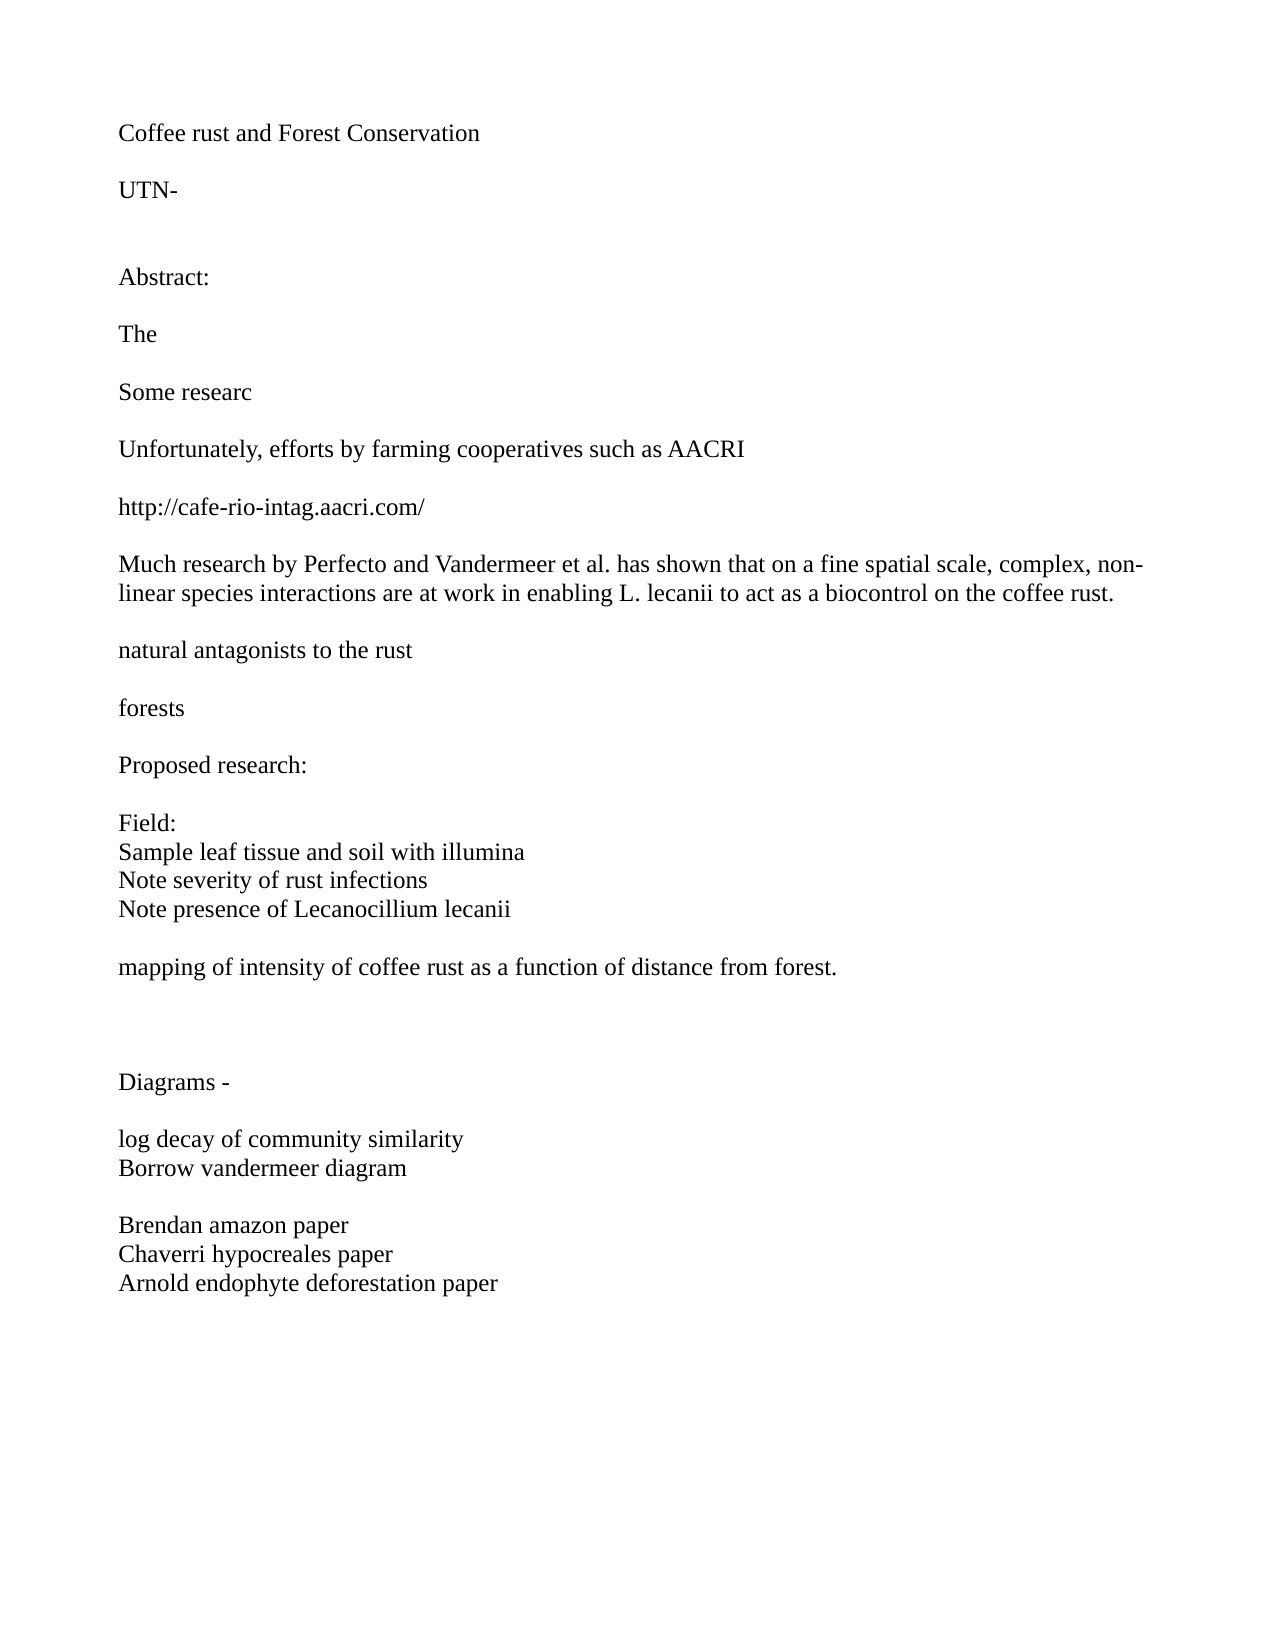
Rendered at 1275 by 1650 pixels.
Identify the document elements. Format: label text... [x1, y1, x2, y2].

text Coffee rust and Forest Conservation [118, 118, 1157, 147]
text Note severity of rust infections [118, 866, 1157, 894]
text forests [118, 693, 1157, 722]
text Arnold endophyte deforestation paper [118, 1268, 1157, 1297]
text log decay of community similarity [118, 1124, 1157, 1153]
text Some researc [118, 377, 1157, 406]
text http://cafe-rio-intag.aacri.com/ [118, 492, 1157, 521]
text Note presence of Lecanocillium lecanii [118, 894, 1157, 923]
text Diagrams - [118, 1067, 1157, 1096]
text Brendan amazon paper [118, 1211, 1157, 1239]
text Proposed research: [118, 751, 1157, 779]
text Chaverri hypocreales paper [118, 1239, 1157, 1268]
text Sample leaf tissue and soil with illumina [118, 837, 1157, 866]
text The [118, 319, 1157, 348]
text Borrow vandermeer diagram [118, 1153, 1157, 1182]
text Abstract: [118, 262, 1157, 291]
text UTN- [118, 176, 1157, 204]
text natural antagonists to the rust [118, 636, 1157, 664]
text Field: [118, 808, 1157, 837]
text Much research by Perfecto and Vandermeer et al. has shown that on a fine spatial scale, complex, non-linear species interactions are at work in enabling L. lecanii to act as a biocontrol on the coffee rust. [118, 549, 1157, 607]
text Unfortunately, efforts by farming cooperatives such as AACRI [118, 434, 1157, 463]
text mapping of intensity of coffee rust as a function of distance from forest. [118, 952, 1157, 981]
